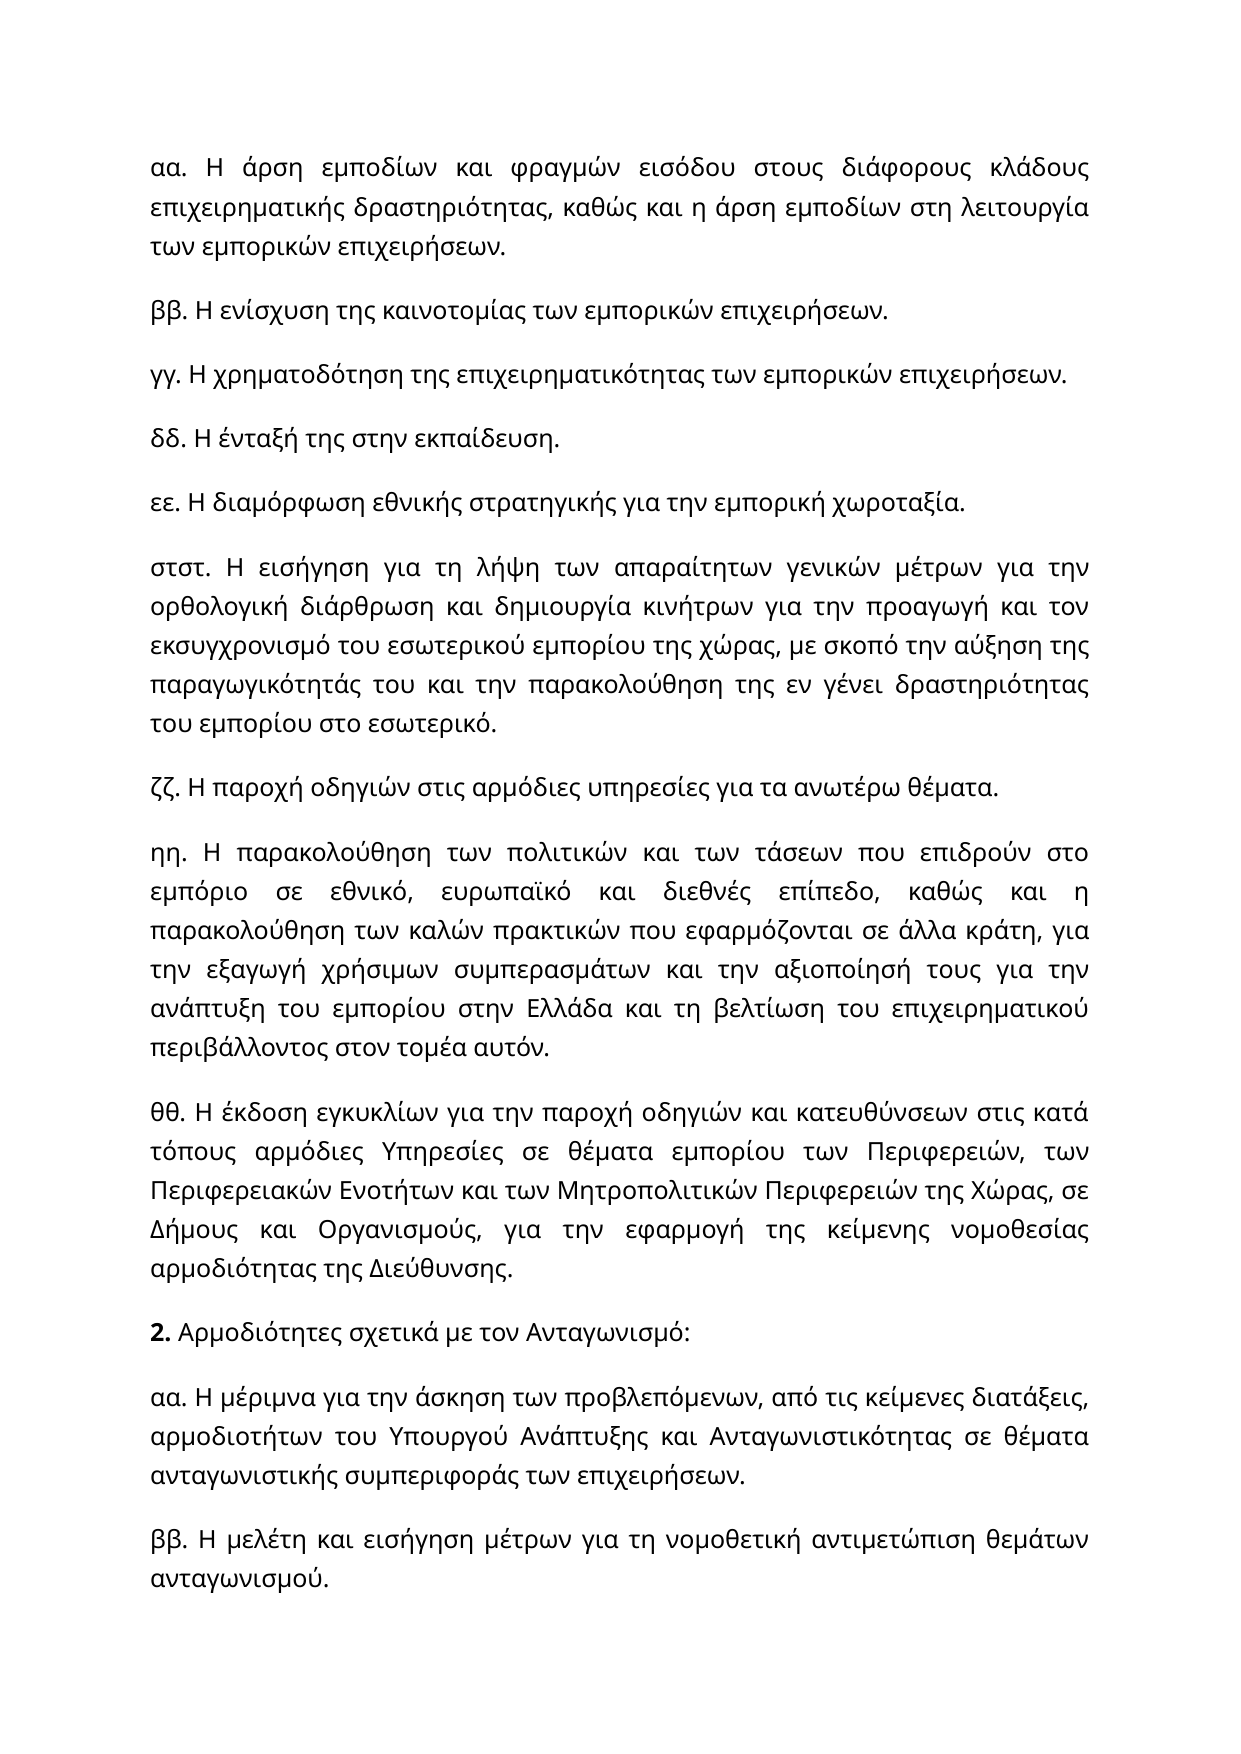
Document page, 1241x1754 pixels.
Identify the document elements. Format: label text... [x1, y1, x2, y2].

text δδ. Η ένταξή της στην εκπαίδευση. [150, 421, 1090, 455]
text αα. Η μέριμνα για την άσκηση των προβλεπόμενων, από τις κείμενες διατάξεις, αρμοδιοτήτων του Υπουργού Ανάπτυξης και Ανταγωνιστικότητας σε θέματα ανταγωνιστικής συμπεριφοράς των επιχειρήσεων. [150, 1379, 1090, 1492]
text εε. Η διαμόρφωση εθνικής στρατηγικής για την εμπορική χωροταξία. [150, 485, 1090, 519]
text ηη. Η παρακολούθηση των πολιτικών και των τάσεων που επιδρούν στο εμπόριο σε εθνικό, ευρωπαϊκό και διεθνές επίπεδο, καθώς και η παρακολούθηση των καλών πρακτικών που εφαρμόζονται σε άλλα κράτη, για την εξαγωγή χρήσιμων συμπερασμάτων και την αξιοποίησή τους για την ανάπτυξη του εμπορίου στην Ελλάδα και τη βελτίωση του επιχειρηματικού περιβάλλοντος στον τομέα αυτόν. [150, 834, 1090, 1064]
text θθ. Η έκδοση εγκυκλίων για την παροχή οδηγιών και κατευθύνσεων στις κατά τόπους αρμόδιες Υπηρεσίες σε θέματα εμπορίου των Περιφερειών, των Περιφερειακών Ενοτήτων και των Μητροπολιτικών Περιφερειών της Χώρας, σε Δήμους και Οργανισμούς, για την εφαρμογή της κείμενης νομοθεσίας αρμοδιότητας της Διεύθυνσης. [150, 1094, 1090, 1285]
text γγ. Η χρηματοδότηση της επιχειρηματικότητας των εμπορικών επιχειρήσεων. [150, 357, 1090, 391]
text στστ. Η εισήγηση για τη λήψη των απαραίτητων γενικών μέτρων για την ορθολογική διάρθρωση και δημιουργία κινήτρων για την προαγωγή και τον εκσυγχρονισμό του εσωτερικού εμπορίου της χώρας, με σκοπό την αύξηση της παραγωγικότητάς του και την παρακολούθηση της εν γένει δραστηριότητας του εμπορίου στο εσωτερικό. [150, 549, 1090, 740]
text ββ. Η ενίσχυση της καινοτομίας των εμπορικών επιχειρήσεων. [150, 292, 1090, 327]
text ββ. Η μελέτη και εισήγηση μέτρων για τη νομοθετική αντιμετώπιση θεμάτων ανταγωνισμού. [150, 1522, 1090, 1595]
text 2. Αρμοδιότητες σχετικά με τον Ανταγωνισμό: [150, 1315, 1090, 1349]
text ζζ. Η παροχή οδηγιών στις αρμόδιες υπηρεσίες για τα ανωτέρω θέματα. [150, 770, 1090, 804]
text αα. Η άρση εμποδίων και φραγμών εισόδου στους διάφορους κλάδους επιχειρηματικής δραστηριότητας, καθώς και η άρση εμποδίων στη λειτουργία των εμπορικών επιχειρήσεων. [150, 150, 1090, 262]
